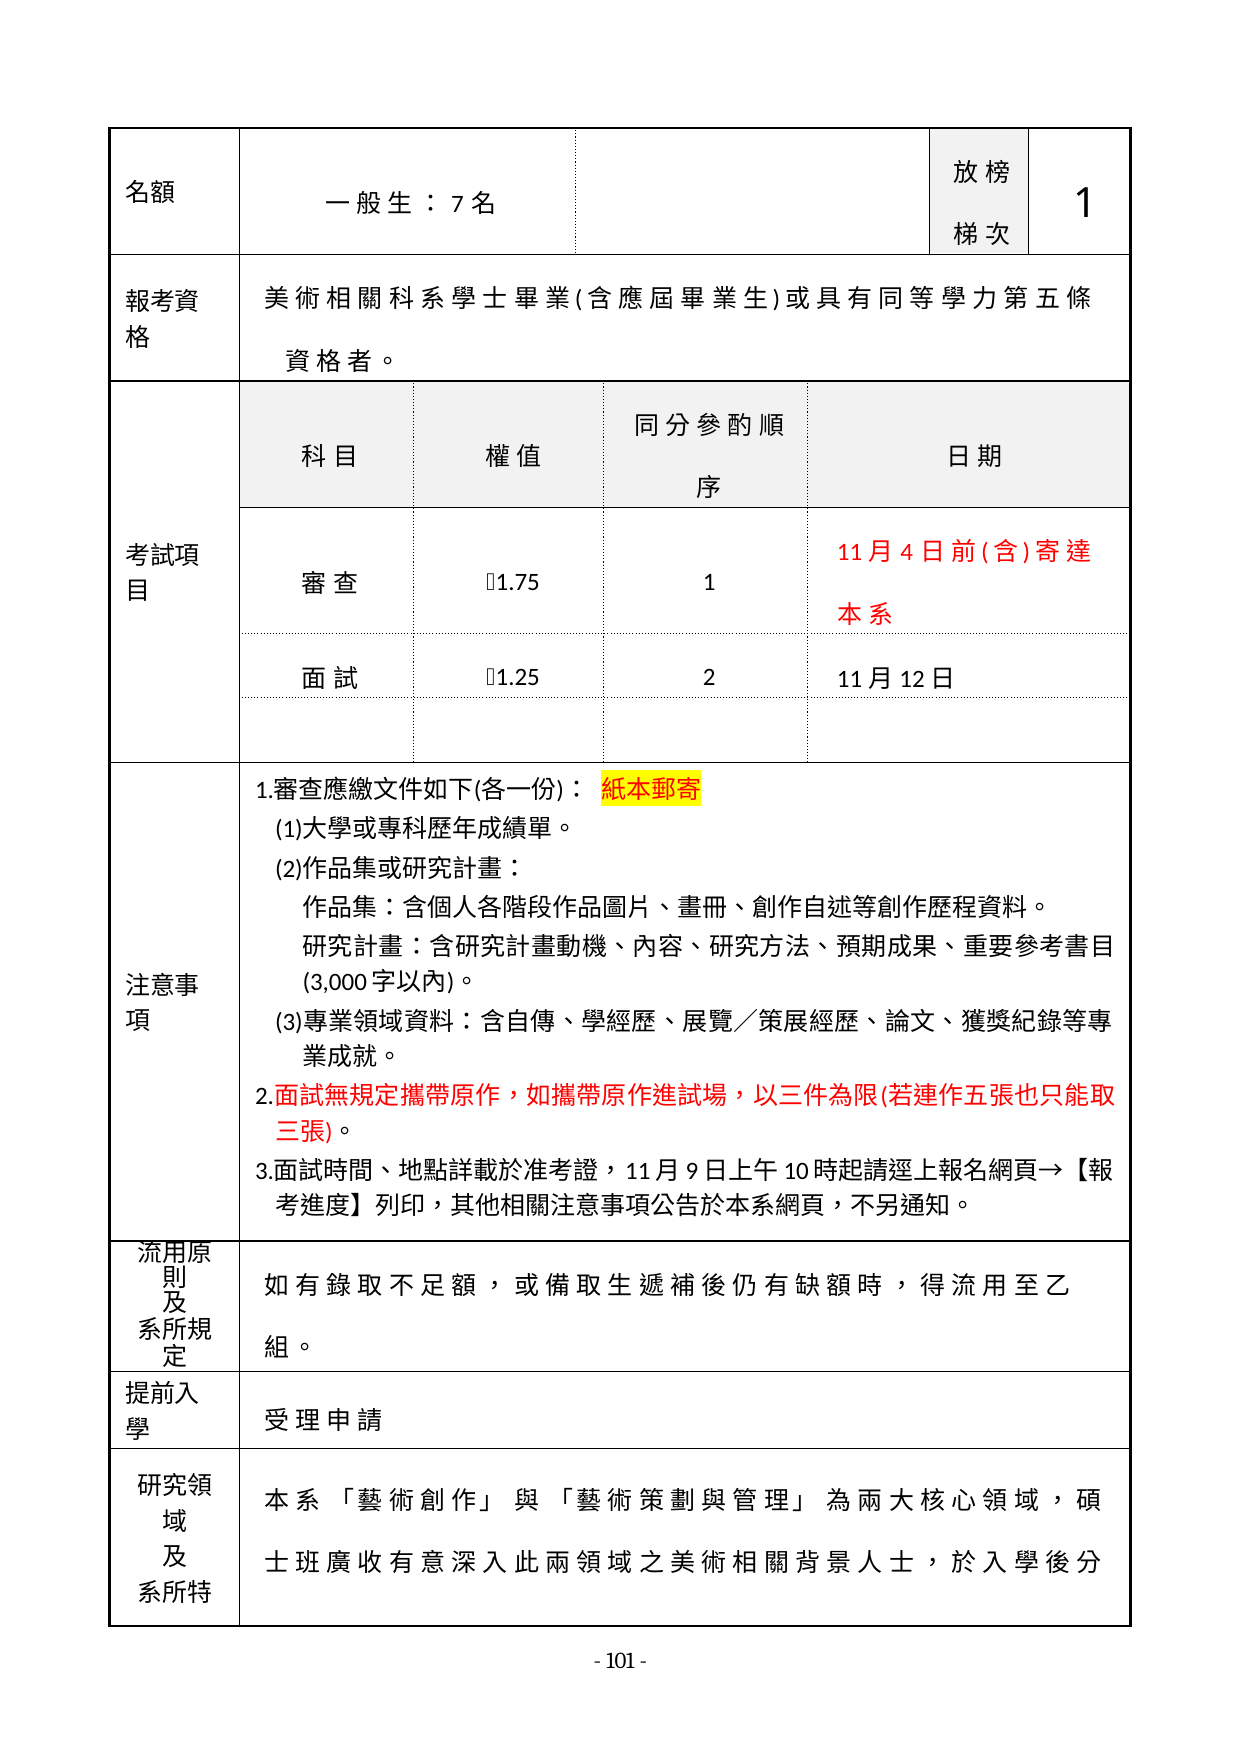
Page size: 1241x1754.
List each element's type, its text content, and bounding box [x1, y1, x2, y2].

table_cell 科目 [240, 382, 414, 507]
table_cell 審查 [240, 508, 414, 633]
table_cell 注意事項 [111, 763, 239, 1240]
table_cell 流用原則 及 系所規定 [111, 1242, 239, 1371]
table_cell [604, 697, 808, 761]
table_cell 1 [1029, 129, 1129, 253]
table_cell 11月12日 [808, 633, 1129, 697]
table_cell 研究領域 及 系所特 [111, 1449, 239, 1625]
table_cell 2 [604, 633, 808, 697]
table_cell 日期 [808, 382, 1129, 507]
table_cell 11月4日前(含)寄達本系 [808, 508, 1129, 633]
table_cell 受理申請 [240, 1372, 1129, 1448]
table_cell 同分參酌順序 [604, 382, 808, 507]
table_cell 美術相關科系學士畢業(含應屆畢業生)或具有同等學力第五條資格者。 [240, 255, 1129, 380]
table_cell [808, 697, 1129, 761]
table_cell 考試項目 [111, 382, 239, 761]
table_cell 放榜 梯次 [930, 129, 1028, 253]
table_cell 報考資格 [111, 255, 239, 380]
table_cell 1 [604, 508, 808, 633]
table_cell 權值 [414, 382, 604, 507]
table_cell 如有錄取不足額，或備取生遞補後仍有缺額時，得流用至乙組。 [240, 1242, 1129, 1371]
table_cell 名額 [111, 129, 239, 253]
table_cell [240, 697, 414, 761]
table_cell 本系「藝術創作」與「藝術策劃與管理」為兩大核心領域，碩士班廣收有意深入此兩領域之美術相關背景人士，於入學後分 [240, 1449, 1129, 1625]
table_cell 1.審查應繳文件如下(各一份)： 紙本郵寄 (1)大學或專科歷年成績單。 (2)作品集或研究計畫： 作品集：含個人各階段作品圖片、畫冊、創作自述等創作歷程資料。 研究計畫：含研究計畫動機、內容、研究方法、預期成果、重要參考書目(3,000字以內)。 (3)專業領域資料：含自傳、學經歷、展覽／策展經歷、論文、獲獎紀錄等專業成就。 2.面試無規定攜帶原作，如攜帶原作進試場，以三件為限(若連作五張也只能取三張)。 3.面試時間、地點詳載於准考證，11月9日上午10時起請逕上報名網頁→【報考進度】列印，其他相關注意事項公告於本系網頁，不另通知。 [240, 763, 1129, 1240]
table_cell 提前入學 [111, 1372, 239, 1448]
table_cell 1.25 [414, 633, 604, 697]
table_cell 一般生：7名 [240, 129, 575, 253]
table_cell 面試 [240, 633, 414, 697]
table_cell 1.75 [414, 508, 604, 633]
table_cell [575, 129, 929, 253]
table_cell [414, 697, 604, 761]
